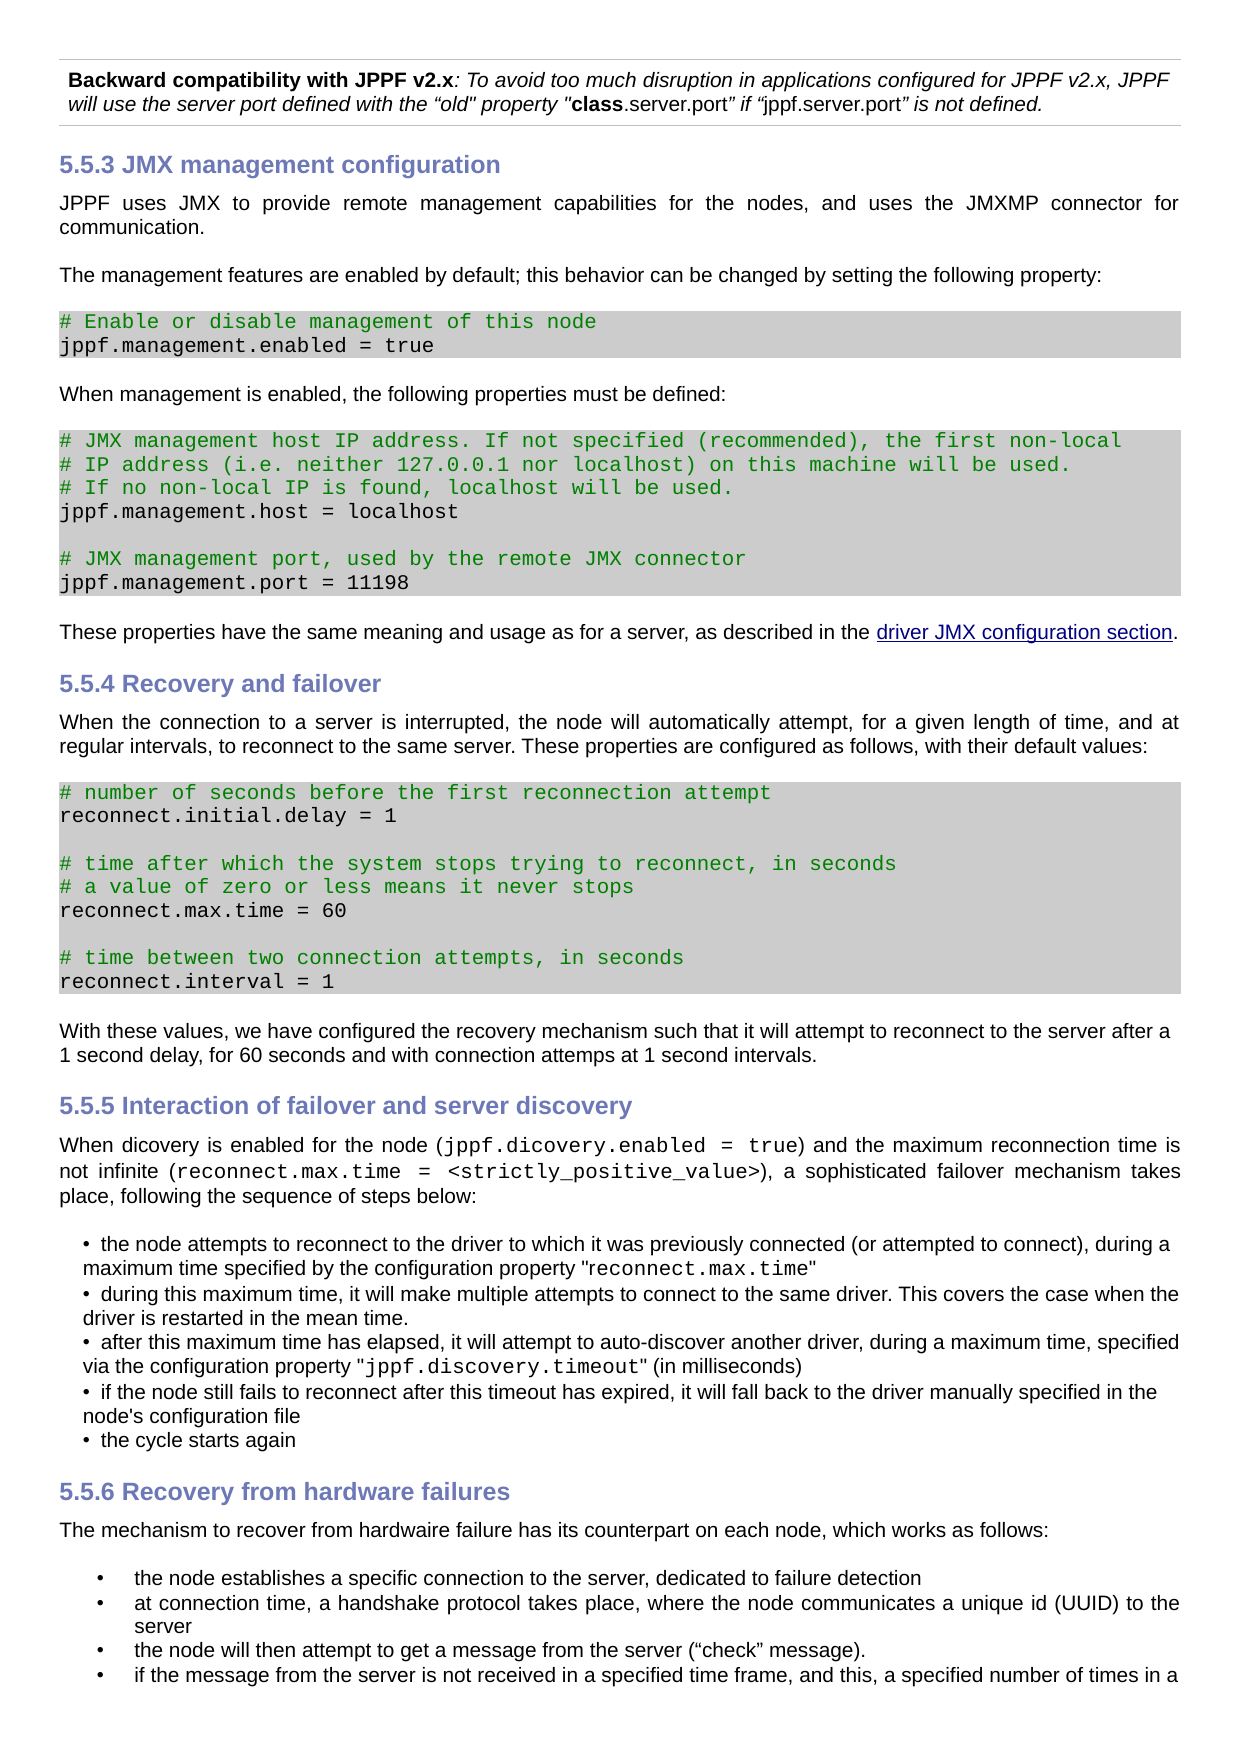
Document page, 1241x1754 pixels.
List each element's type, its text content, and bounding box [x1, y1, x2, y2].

text JPPF uses JMX to provide remote management capabilities for the nodes, and uses the JMXMP connector for communication. [59, 191, 1181, 239]
list after this maximum time has elapsed, it will attempt to auto-discover another driver, during a maximum time, specified via the configuration property "jppf.discovery.timeout" (in milliseconds) [83, 1330, 1181, 1380]
list if the node still fails to reconnect after this timeout has expired, it will fall back to the driver manually specified in the node's configuration file [83, 1380, 1181, 1428]
text These properties have the same meaning and usage as for a server, as described in the driver JMX configuration section. [59, 619, 1181, 643]
list during this maximum time, it will make multiple attempts to connect to the same driver. This covers the case when the driver is restarted in the mean time. [83, 1282, 1181, 1330]
text # If no non-local IP is found, localhost will be used. jppf.management.host = localhost # JMX management port, used by the remote JMX connector jppf.management.port = 11198 [59, 477, 1181, 596]
text jppf.management.enabled = true [59, 334, 1181, 358]
subtitle Recovery from hardware failures [59, 1477, 1181, 1506]
text Backward compatibility with JPPF v2.x: To avoid too much disruption in applications configured for JPPF v2.x, JPPF will use the server port defined with the “old" property "class.server.port” if “jppf.server.port” is not defined. [59, 60, 1181, 125]
list the node attempts to reconnect to the driver to which it was previously connected (or attempted to connect), during a maximum time specified by the configuration property "reconnect.max.time" [83, 1232, 1181, 1282]
list the node establishes a specific connection to the server, dedicated to failure detection [97, 1566, 1181, 1590]
text reconnect.max.time = 60 # time between two connection attempts, in seconds reconnect.interval = 1 [59, 900, 1181, 994]
text When the connection to a server is interrupted, the node will automatically attempt, for a given length of time, and at regular intervals, to reconnect to the same server. These properties are configured as follows, with their default values: [59, 710, 1181, 758]
text When management is enabled, the following properties must be defined: [59, 382, 1181, 406]
list if the message from the server is not received in a specified time frame, and this, a specified number of times in a [97, 1662, 1181, 1686]
subtitle Recovery and failover [59, 668, 1181, 697]
text # Enable or disable management of this node [59, 311, 1181, 334]
text When dicovery is enabled for the node (jppf.dicovery.enabled = true) and the maximum reconnection time is not infinite (reconnect.max.time = <strictly_positive_value>), a sophisticated failover mechanism takes place, following the sequence of steps below: [59, 1133, 1181, 1208]
text With these values, we have configured the recovery mechanism such that it will attempt to reconnect to the server after a 1 second delay, for 60 seconds and with connection attemps at 1 second intervals. [59, 1018, 1181, 1066]
text # JMX management host IP address. If not specified (recommended), the first non-local [59, 430, 1181, 454]
text # number of seconds before the first reconnection attempt reconnect.initial.delay = 1 # time after which the system stops trying to reconnect, in seconds # a value of zero or less means it never stops [59, 782, 1181, 900]
list at connection time, a handshake protocol takes place, where the node communicates a unique id (UUID) to the server [97, 1590, 1181, 1638]
list the cycle starts again [83, 1428, 1181, 1452]
text # IP address (i.e. neither 127.0.0.1 nor localhost) on this machine will be used. [59, 454, 1181, 477]
text The mechanism to recover from hardwaire failure has its counterpart on each node, which works as follows: [59, 1518, 1181, 1542]
list the node will then attempt to get a message from the server (“check” message). [97, 1638, 1181, 1662]
subtitle JMX management configuration [59, 150, 1181, 179]
text The management features are enabled by default; this behavior can be changed by setting the following property: [59, 263, 1181, 287]
subtitle Interaction of failover and server discovery [59, 1091, 1181, 1120]
